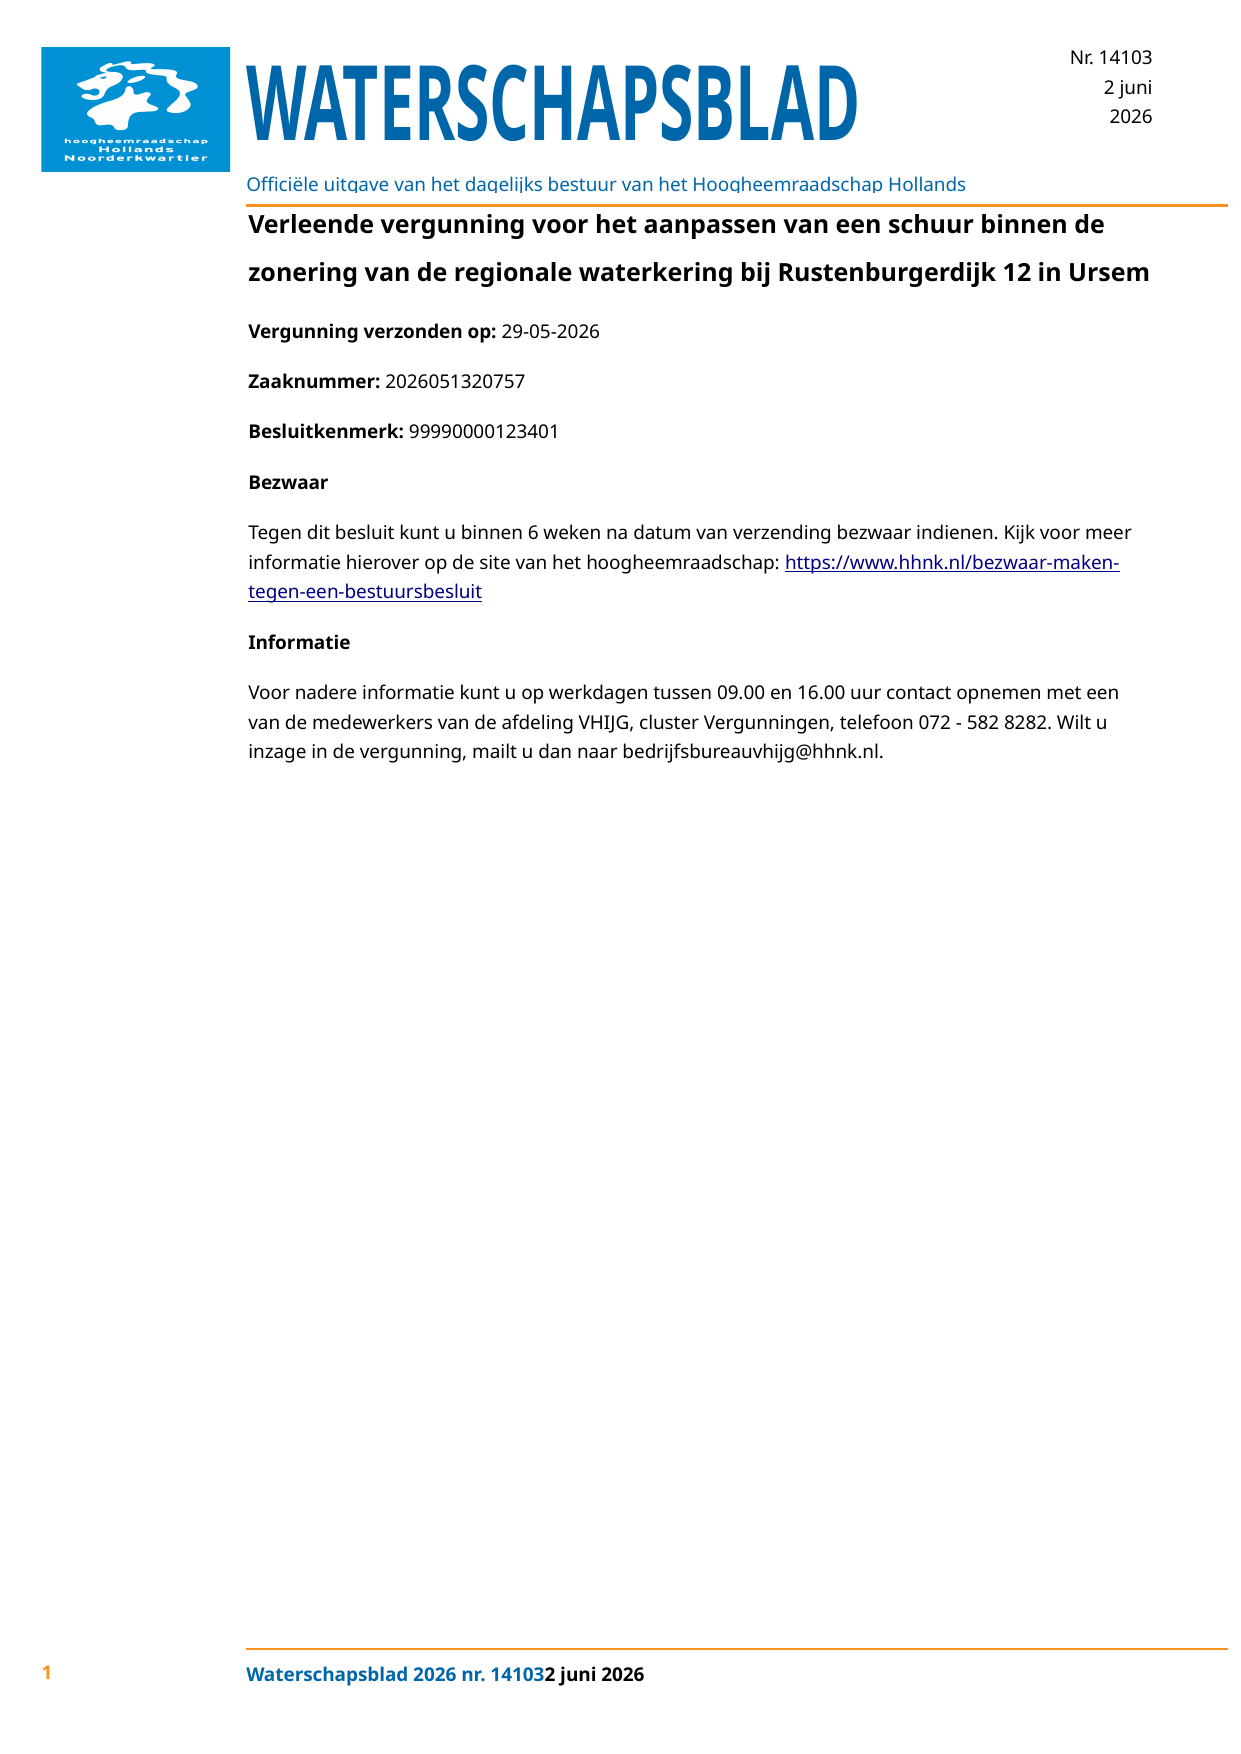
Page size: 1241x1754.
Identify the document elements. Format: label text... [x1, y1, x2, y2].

text Bezwaar [248, 469, 1152, 495]
picture [78, 64, 122, 99]
picture [129, 76, 144, 82]
text Besluitkenmerk: 99990000123401 [248, 419, 1152, 444]
text Vergunning verzonden op: 29-05-2026 [248, 318, 1152, 344]
text Verleende vergunning voor het aanpassen van een schuur binnen de zonering van de regionale waterkering bij Rustenburgerdijk 12 in Ursem [248, 207, 1152, 288]
text Informatie [248, 629, 1152, 655]
picture [88, 87, 157, 130]
text Voor nadere informatie kunt u op werkdagen tussen 09.00 en 16.00 uur contact opnemen met een van de medewerkers van de afdeling VHIJG, cluster Vergunningen, telefoon 072 - 582 8282. Wilt u inzage in de vergunning, mailt u dan naar bedrijfsbureauvhijg@hhnk.nl. [248, 679, 1152, 764]
text Zaaknummer: 2026051320757 [248, 368, 1152, 394]
picture [118, 62, 197, 112]
text Tegen dit besluit kunt u binnen 6 weken na datum van verzending bezwaar indienen. Kijk voor meer informatie hierover op de site van het hoogheemraadschap: https://www.hhnk.nl/bezwaar-maken-tegen-een-bestuursbesluit [248, 519, 1152, 604]
